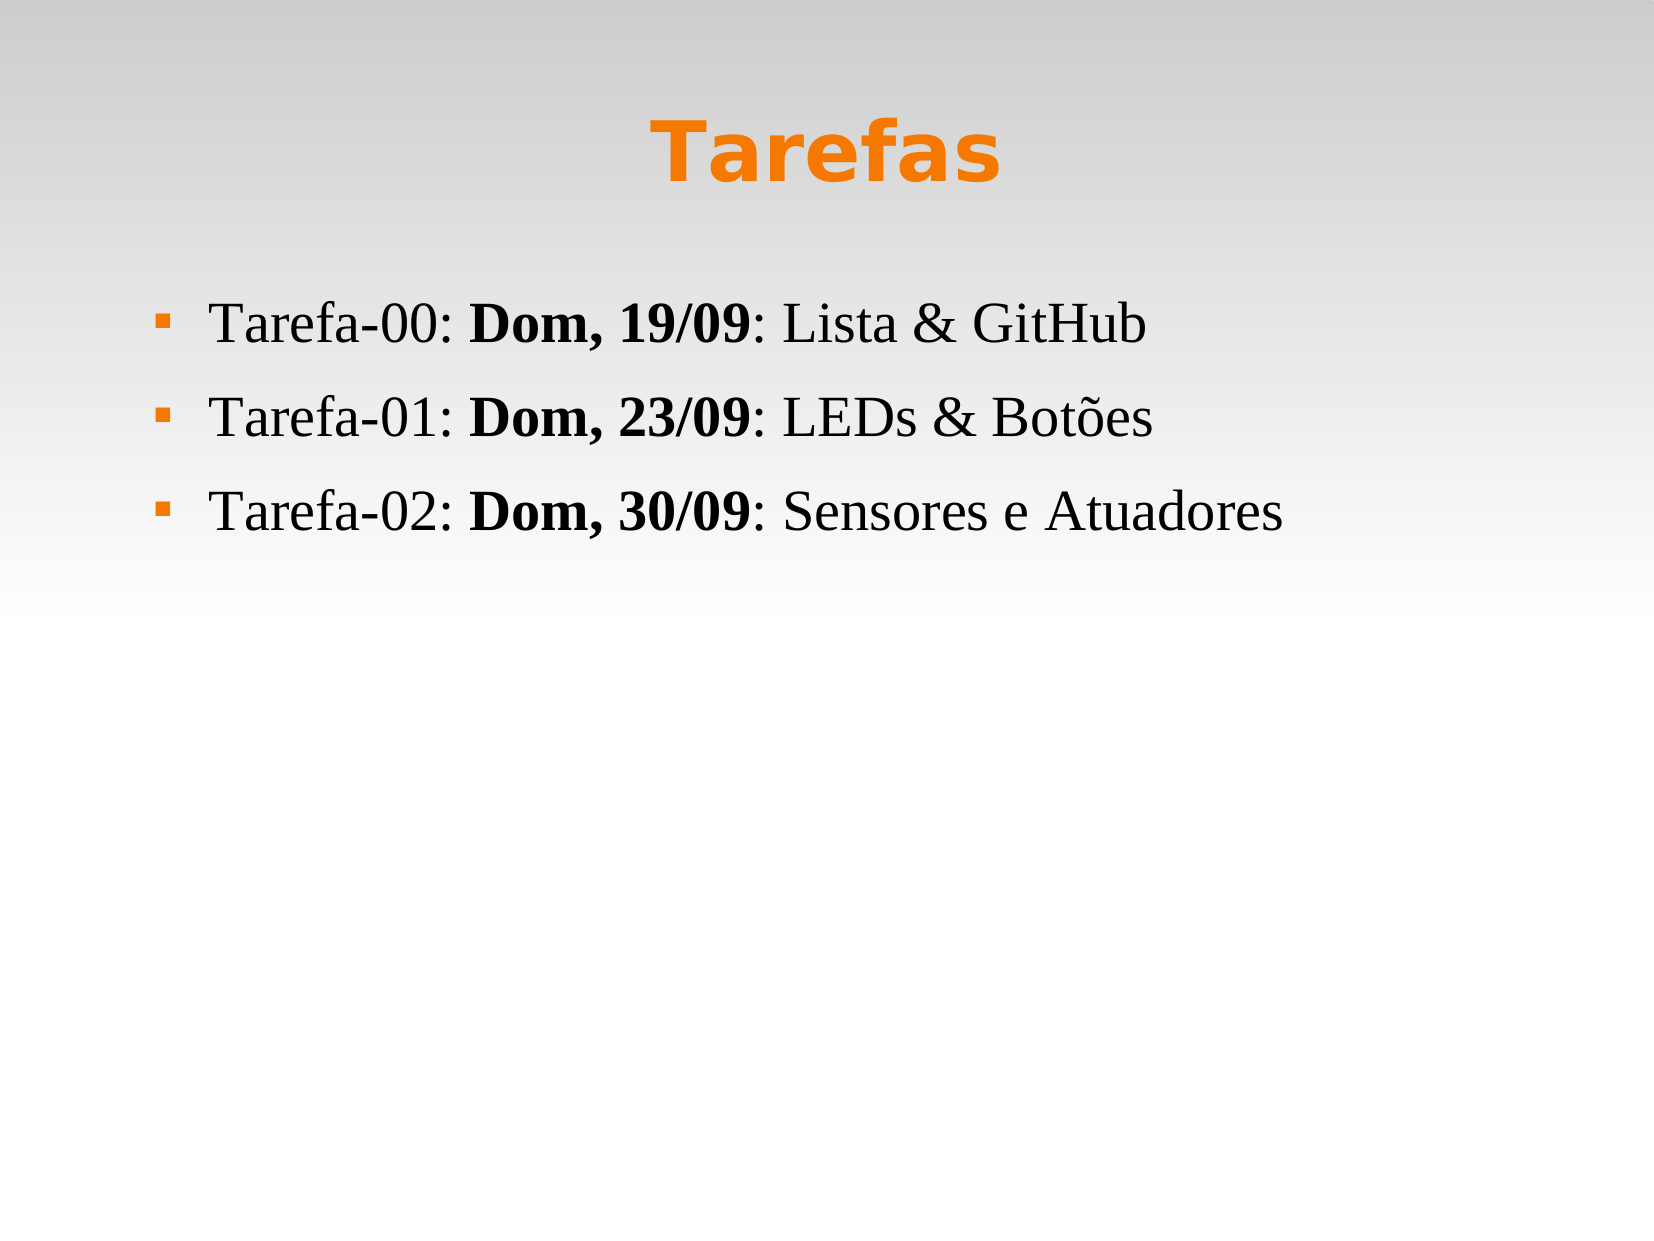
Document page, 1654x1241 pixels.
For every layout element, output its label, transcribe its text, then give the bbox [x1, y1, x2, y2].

title Tarefas [82, 49, 1571, 257]
list Tarefa-00: Dom, 19/09: Lista & GitHub Tarefa-01: Dom, 23/09: LEDs & Botões Tarefa-02: Dom, 30/09: Sensores e Atuadores [67, 290, 1592, 1211]
